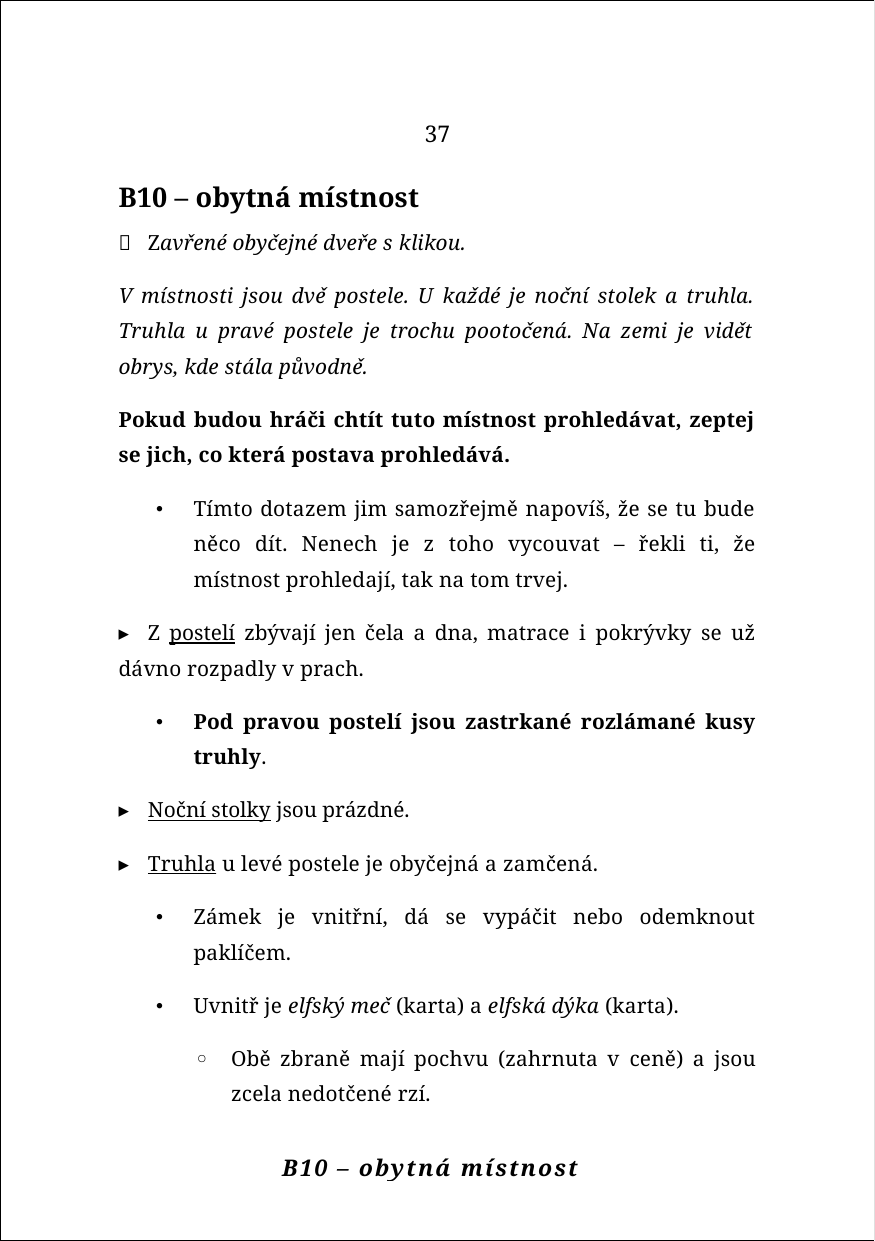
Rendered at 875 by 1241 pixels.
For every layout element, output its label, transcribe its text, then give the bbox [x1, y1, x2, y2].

text V⁠ místnosti jsou dvě postele. U⁠ každé je noční stolek a⁠ truhla. Truhla u⁠ pravé postele je trochu pootočená. Na zemi je vidět obrys, kde stála původně. [118, 281, 756, 380]
text ▸ Noční stolky jsou prázdné. [118, 796, 756, 824]
text Pokud budou hráči chtít tuto místnost prohledávat, zeptej se jich, co která postava prohledává. [118, 405, 756, 469]
subtitle B10 – obytná místnost [118, 179, 756, 216]
list Obě zbraně mají pochvu (zahrnuta v⁠ ceně) a⁠ jsou zcela nedotčené rzí. [193, 1044, 756, 1108]
text ▸ Truhla u⁠ levé postele je obyčejná a⁠ zamčená. [118, 849, 756, 877]
list Uvnitř je elfský meč (karta) a⁠ elfská dýka (karta). [156, 991, 756, 1019]
list Zámek je vnitřní, dá se vypáčit nebo odemknout paklíčem. [156, 902, 756, 966]
list Pod pravou postelí jsou zastrkané rozlámané kusy truhly. [156, 707, 756, 771]
list Tímto dotazem jim samozřejmě napovíš, že se tu bude něco dít. Nenech je z⁠ toho vycouvat – řekli ti, že místnost prohledají, tak na tom trvej. [156, 494, 756, 593]
text 🚪 Zavřené obyčejné dveře s⁠ klikou. [118, 228, 756, 256]
text ▸ Z⁠ postelí zbývají jen čela a⁠ dna, matrace i⁠ pokrývky se už dávno rozpadly v⁠ prach. [118, 618, 756, 682]
